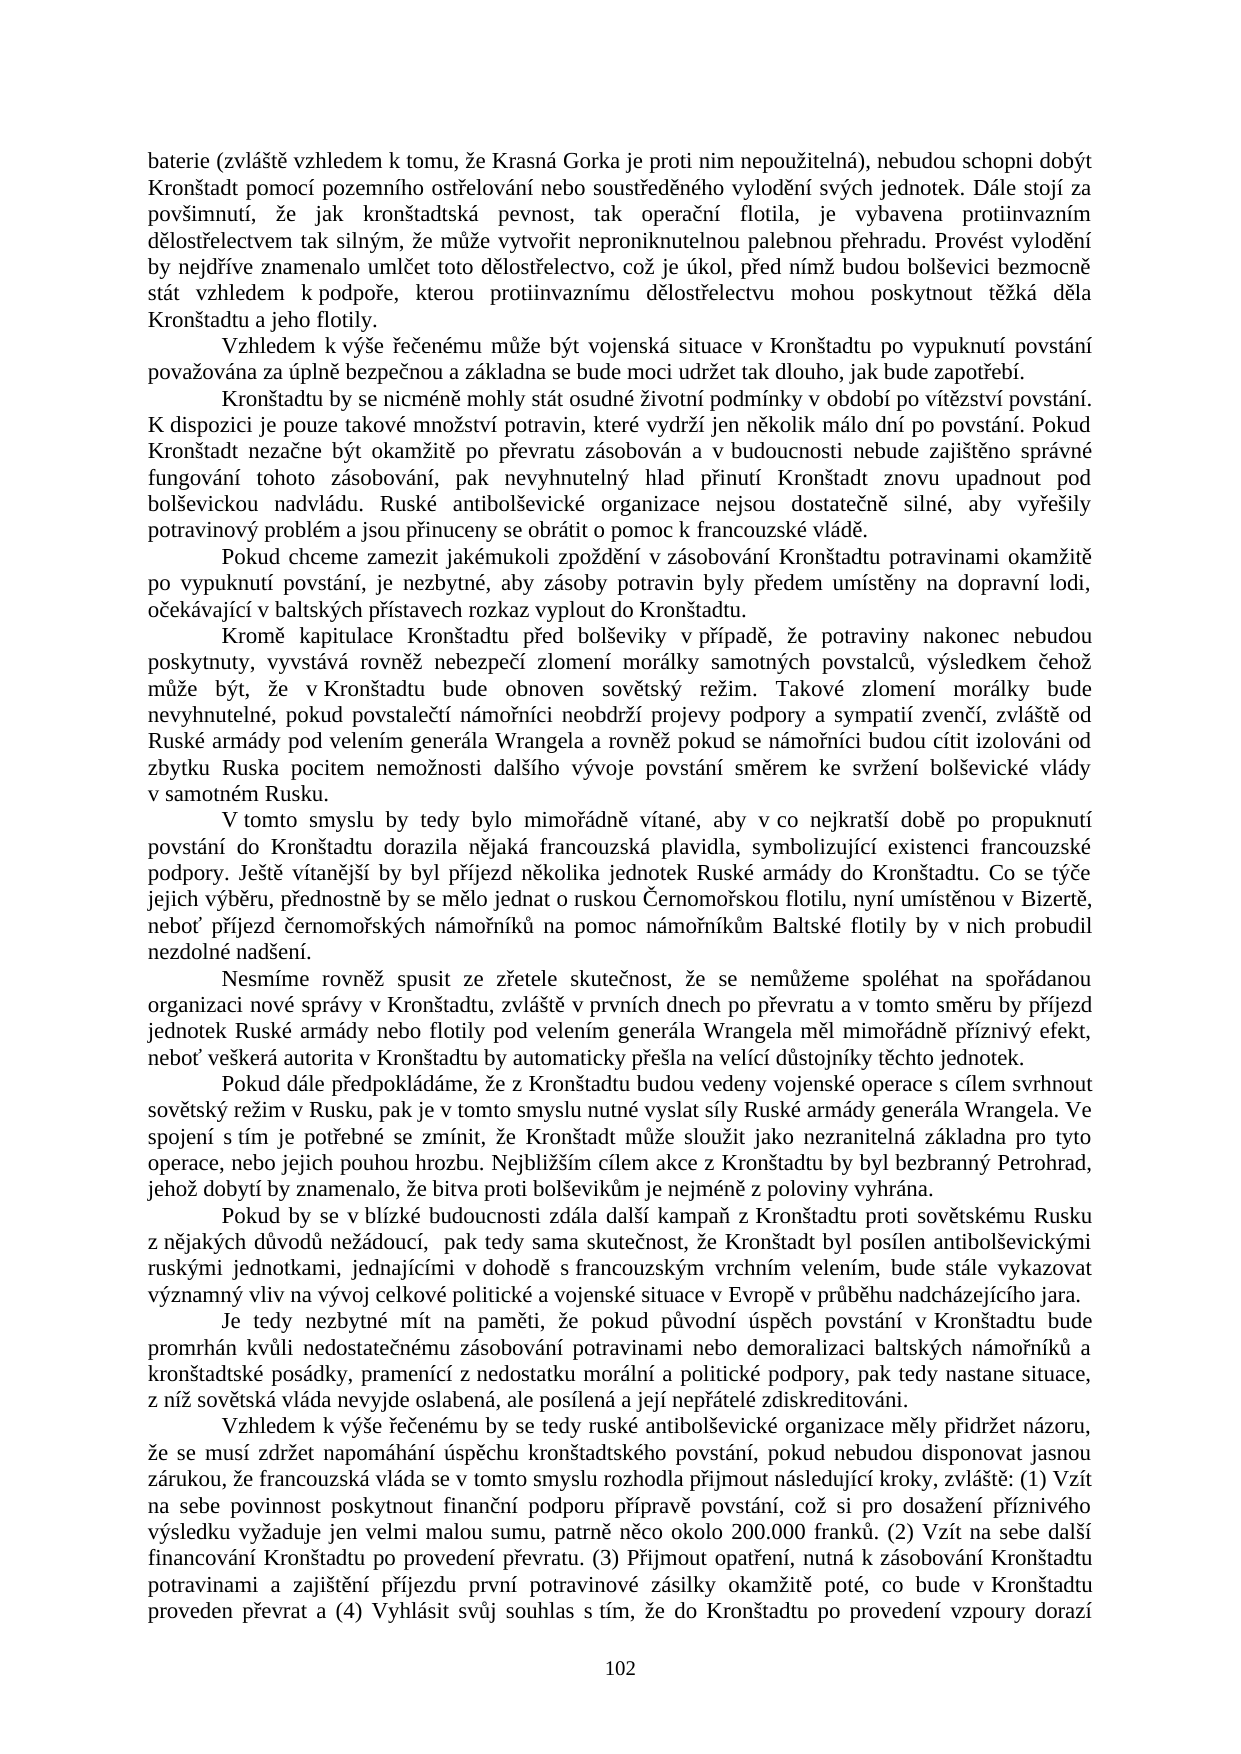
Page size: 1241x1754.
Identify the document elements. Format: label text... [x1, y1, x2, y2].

text Pokud chceme zamezit jakémukoli zpoždění v zásobování Kronštadtu potravinami okamžitě po vypuknutí povstání, je nezbytné, aby zásoby potravin byly předem umístěny na dopravní lodi, očekávající v baltských přístavech rozkaz vyplout do Kronštadtu. [148, 543, 1093, 622]
text Pokud by se v blízké budoucnosti zdála další kampaň z Kronštadtu proti sovětskému Rusku z nějakých důvodů nežádoucí, pak tedy sama skutečnost, že Kronštadt byl posílen antibolševickými ruskými jednotkami, jednajícími v dohodě s francouzským vrchním velením, bude stále vykazovat významný vliv na vývoj celkové politické a vojenské situace v Evropě v průběhu nadcházejícího jara. [148, 1202, 1093, 1307]
text V tomto smyslu by tedy bylo mimořádně vítané, aby v co nejkratší době po propuknutí povstání do Kronštadtu dorazila nějaká francouzská plavidla, symbolizující existenci francouzské podpory. Ještě vítanější by byl příjezd několika jednotek Ruské armády do Kronštadtu. Co se týče jejich výběru, přednostně by se mělo jednat o ruskou Černomořskou flotilu, nyní umístěnou v Bizertě, neboť příjezd černomořských námořníků na pomoc námořníkům Baltské flotily by v nich probudil nezdolné nadšení. [148, 806, 1093, 964]
text Pokud dále předpokládáme, že z Kronštadtu budou vedeny vojenské operace s cílem svrhnout sovětský režim v Rusku, pak je v tomto smyslu nutné vyslat síly Ruské armády generála Wrangela. Ve spojení s tím je potřebné se zmínit, že Kronštadt může sloužit jako nezranitelná základna pro tyto operace, nebo jejich pouhou hrozbu. Nejbližším cílem akce z Kronštadtu by byl bezbranný Petrohrad, jehož dobytí by znamenalo, že bitva proti bolševikům je nejméně z poloviny vyhrána. [148, 1070, 1093, 1202]
text Vzhledem k výše řečenému by se tedy ruské antibolševické organizace měly přidržet názoru, že se musí zdržet napomáhání úspěchu kronštadtského povstání, pokud nebudou disponovat jasnou zárukou, že francouzská vláda se v tomto smyslu rozhodla přijmout následující kroky, zvláště: (1) Vzít na sebe povinnost poskytnout finanční podporu přípravě povstání, což si pro dosažení příznivého výsledku vyžaduje jen velmi malou sumu, patrně něco okolo 200.000 franků. (2) Vzít na sebe další financování Kronštadtu po provedení převratu. (3) Přijmout opatření, nutná k zásobování Kronštadtu potravinami a zajištění příjezdu první potravinové zásilky okamžitě poté, co bude v Kronštadtu proveden převrat a (4) Vyhlásit svůj souhlas s tím, že do Kronštadtu po provedení vzpoury dorazí [148, 1413, 1093, 1623]
text Nesmíme rovněž spusit ze zřetele skutečnost, že se nemůžeme spoléhat na spořádanou organizaci nové správy v Kronštadtu, zvláště v prvních dnech po převratu a v tomto směru by příjezd jednotek Ruské armády nebo flotily pod velením generála Wrangela měl mimořádně příznivý efekt, neboť veškerá autorita v Kronštadtu by automaticky přešla na velící důstojníky těchto jednotek. [148, 964, 1093, 1070]
text baterie (zvláště vzhledem k tomu, že Krasná Gorka je proti nim nepoužitelná), nebudou schopni dobýt Kronštadt pomocí pozemního ostřelování nebo soustředěného vylodění svých jednotek. Dále stojí za povšimnutí, že jak kronštadtská pevnost, tak operační flotila, je vybavena protiinvazním dělostřelectvem tak silným, že může vytvořit neproniknutelnou palebnou přehradu. Provést vylodění by nejdříve znamenalo umlčet toto dělostřelectvo, což je úkol, před nímž budou bolševici bezmocně stát vzhledem k podpoře, kterou protiinvaznímu dělostřelectvu mohou poskytnout těžká děla Kronštadtu a jeho flotily. [148, 148, 1093, 332]
text Vzhledem k výše řečenému může být vojenská situace v Kronštadtu po vypuknutí povstání považována za úplně bezpečnou a základna se bude moci udržet tak dlouho, jak bude zapotřebí. [148, 332, 1093, 385]
text Je tedy nezbytné mít na paměti, že pokud původní úspěch povstání v Kronštadtu bude promrhán kvůli nedostatečnému zásobování potravinami nebo demoralizaci baltských námořníků a kronštadtské posádky, pramenící z nedostatku morální a politické podpory, pak tedy nastane situace, z níž sovětská vláda nevyjde oslabená, ale posílená a její nepřátelé zdiskreditováni. [148, 1307, 1093, 1413]
text Kronštadtu by se nicméně mohly stát osudné životní podmínky v období po vítězství povstání. K dispozici je pouze takové množství potravin, které vydrží jen několik málo dní po povstání. Pokud Kronštadt nezačne být okamžitě po převratu zásobován a v budoucnosti nebude zajištěno správné fungování tohoto zásobování, pak nevyhnutelný hlad přinutí Kronštadt znovu upadnout pod bolševickou nadvládu. Ruské antibolševické organizace nejsou dostatečně silné, aby vyřešily potravinový problém a jsou přinuceny se obrátit o pomoc k francouzské vládě. [148, 385, 1093, 543]
text Kromě kapitulace Kronštadtu před bolševiky v případě, že potraviny nakonec nebudou poskytnuty, vyvstává rovněž nebezpečí zlomení morálky samotných povstalců, výsledkem čehož může být, že v Kronštadtu bude obnoven sovětský režim. Takové zlomení morálky bude nevyhnutelné, pokud povstalečtí námořníci neobdrží projevy podpory a sympatií zvenčí, zvláště od Ruské armády pod velením generála Wrangela a rovněž pokud se námořníci budou cítit izolováni od zbytku Ruska pocitem nemožnosti dalšího vývoje povstání směrem ke svržení bolševické vlády v samotném Rusku. [148, 622, 1093, 806]
